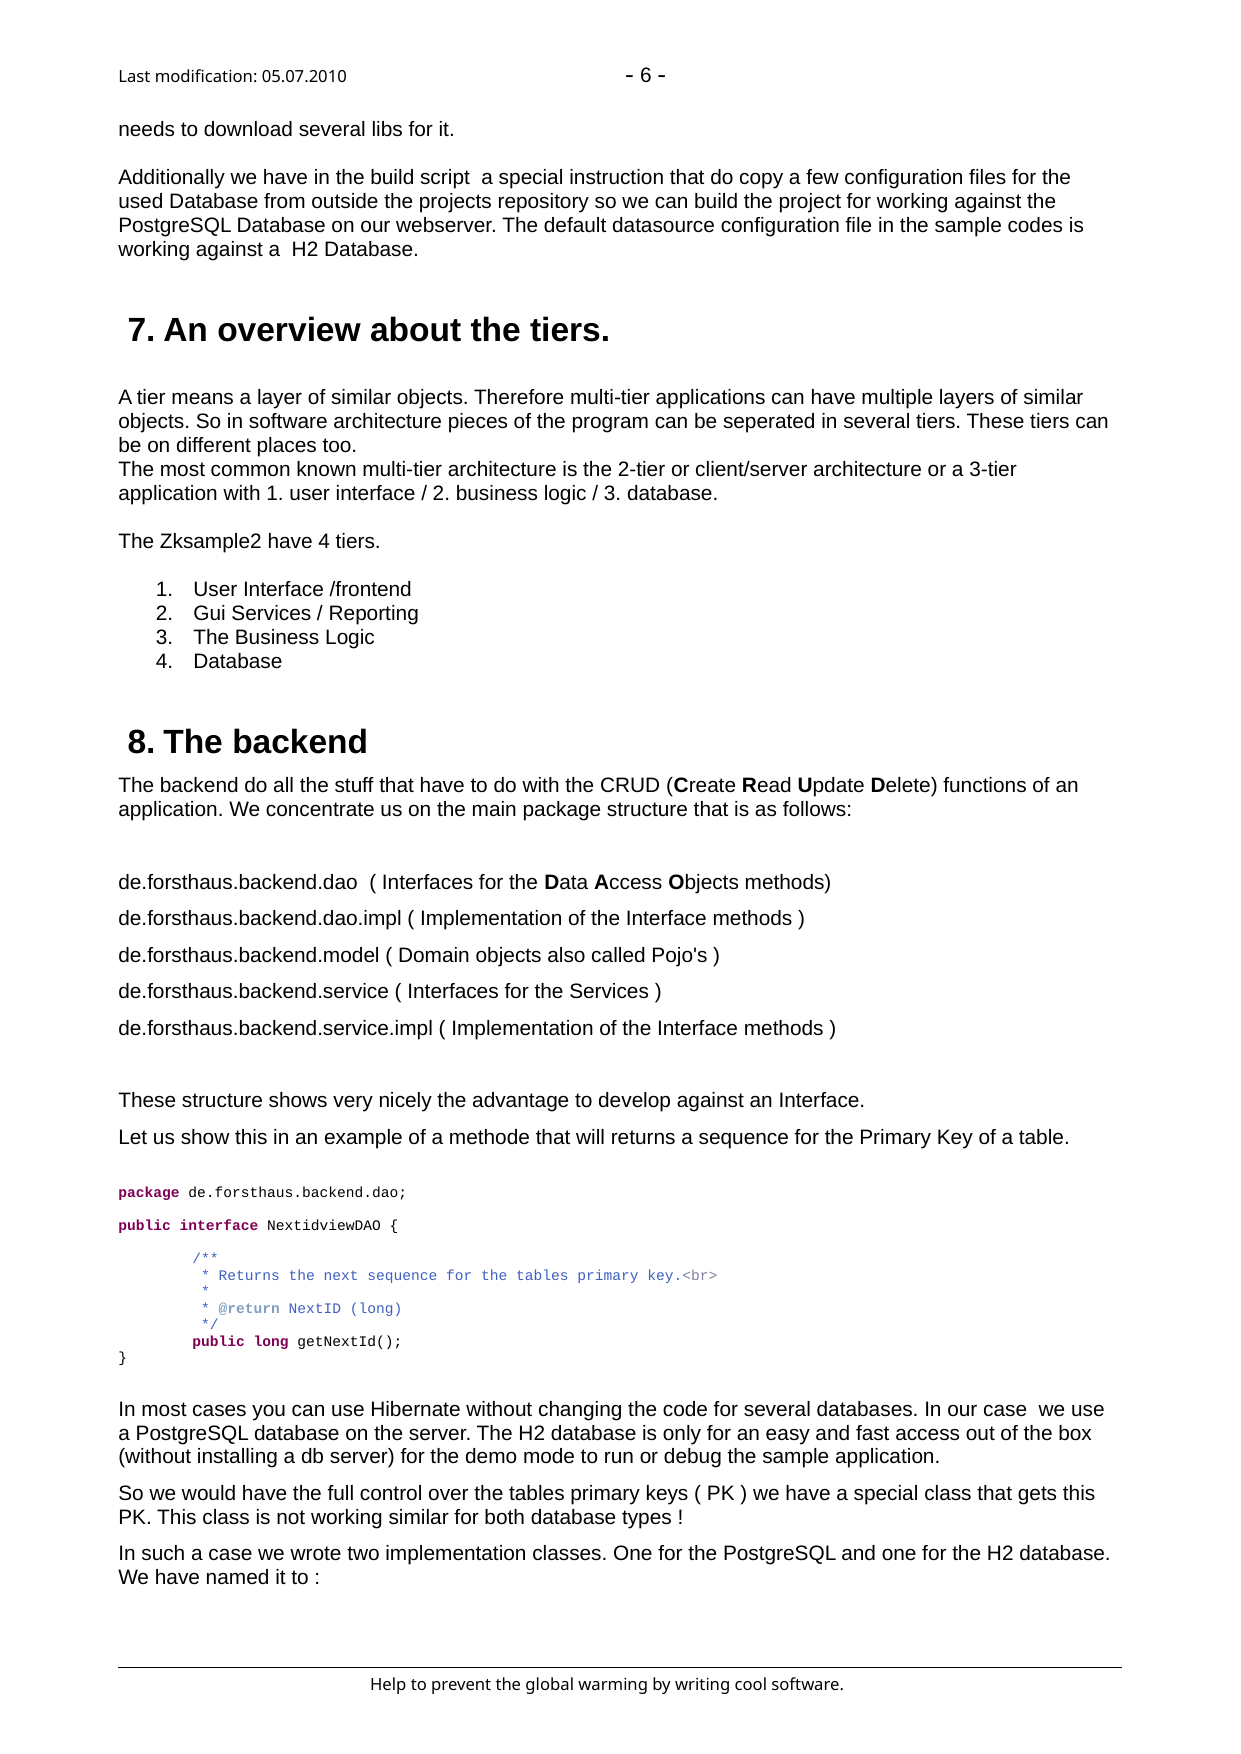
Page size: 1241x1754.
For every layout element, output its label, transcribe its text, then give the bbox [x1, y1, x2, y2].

text In most cases you can use Hibernate without changing the code for several databases. In our case we use a PostgreSQL database on the server. The H2 database is only for an easy and fast access out of the box (without installing a db server) for the demo mode to run or debug the sample application. [118, 1396, 1122, 1468]
text } [118, 1351, 1122, 1367]
subtitle The backend [118, 722, 1122, 760]
text * @return NextID (long) [118, 1301, 1122, 1317]
text These structure shows very nicely the advantage to develop against an Interface. [118, 1088, 1122, 1112]
text Additionally we have in the build script a special instruction that do copy a few configuration files for the used Database from outside the projects repository so we can build the project for working against the PostgreSQL Database on our webserver. The default datasource configuration file in the sample codes is working against a H2 Database. [118, 165, 1122, 261]
text In such a case we wrote two implementation classes. One for the PostgreSQL and one for the H2 database. We have named it to : [118, 1541, 1122, 1589]
subtitle An overview about the tiers. [118, 310, 1122, 349]
text The backend do all the stuff that have to do with the CRUD (Create Read Update Delete) functions of an application. We concentrate us on the main package structure that is as follows: [118, 773, 1122, 821]
list Gui Services / Reporting [156, 601, 1122, 625]
text */ [118, 1317, 1122, 1334]
text package de.forsthaus.backend.dao; [118, 1185, 1122, 1201]
text * [118, 1284, 1122, 1301]
text The most common known multi-tier architecture is the 2-tier or client/server architecture or a 3-tier application with 1. user interface / 2. business logic / 3. database. [118, 457, 1122, 505]
list The Business Logic [156, 625, 1122, 649]
list User Interface /frontend [156, 577, 1122, 601]
text de.forsthaus.backend.dao ( Interfaces for the Data Access Objects methods) [118, 869, 1122, 893]
text So we would have the full control over the tables primary keys ( PK ) we have a special class that gets this PK. This class is not working similar for both database types ! [118, 1481, 1122, 1529]
text de.forsthaus.backend.service.impl ( Implementation of the Interface methods ) [118, 1015, 1122, 1039]
text public interface NextidviewDAO { [118, 1218, 1122, 1234]
text de.forsthaus.backend.dao.impl ( Implementation of the Interface methods ) [118, 906, 1122, 930]
text /** [118, 1251, 1122, 1268]
text * Returns the next sequence for the tables primary key.<br> [118, 1268, 1122, 1284]
list Database [156, 649, 1122, 673]
text needs to download several libs for it. [118, 117, 1122, 141]
text The Zksample2 have 4 tiers. [118, 529, 1122, 553]
text Let us show this in an example of a methode that will returns a sequence for the Primary Key of a table. [118, 1125, 1122, 1149]
text A tier means a layer of similar objects. Therefore multi-tier applications can have multiple layers of similar objects. So in software architecture pieces of the program can be seperated in several tiers. These tiers can be on different places too. [118, 385, 1122, 457]
text public long getNextId(); [118, 1334, 1122, 1351]
text de.forsthaus.backend.service ( Interfaces for the Services ) [118, 979, 1122, 1003]
text de.forsthaus.backend.model ( Domain objects also called Pojo's ) [118, 942, 1122, 966]
